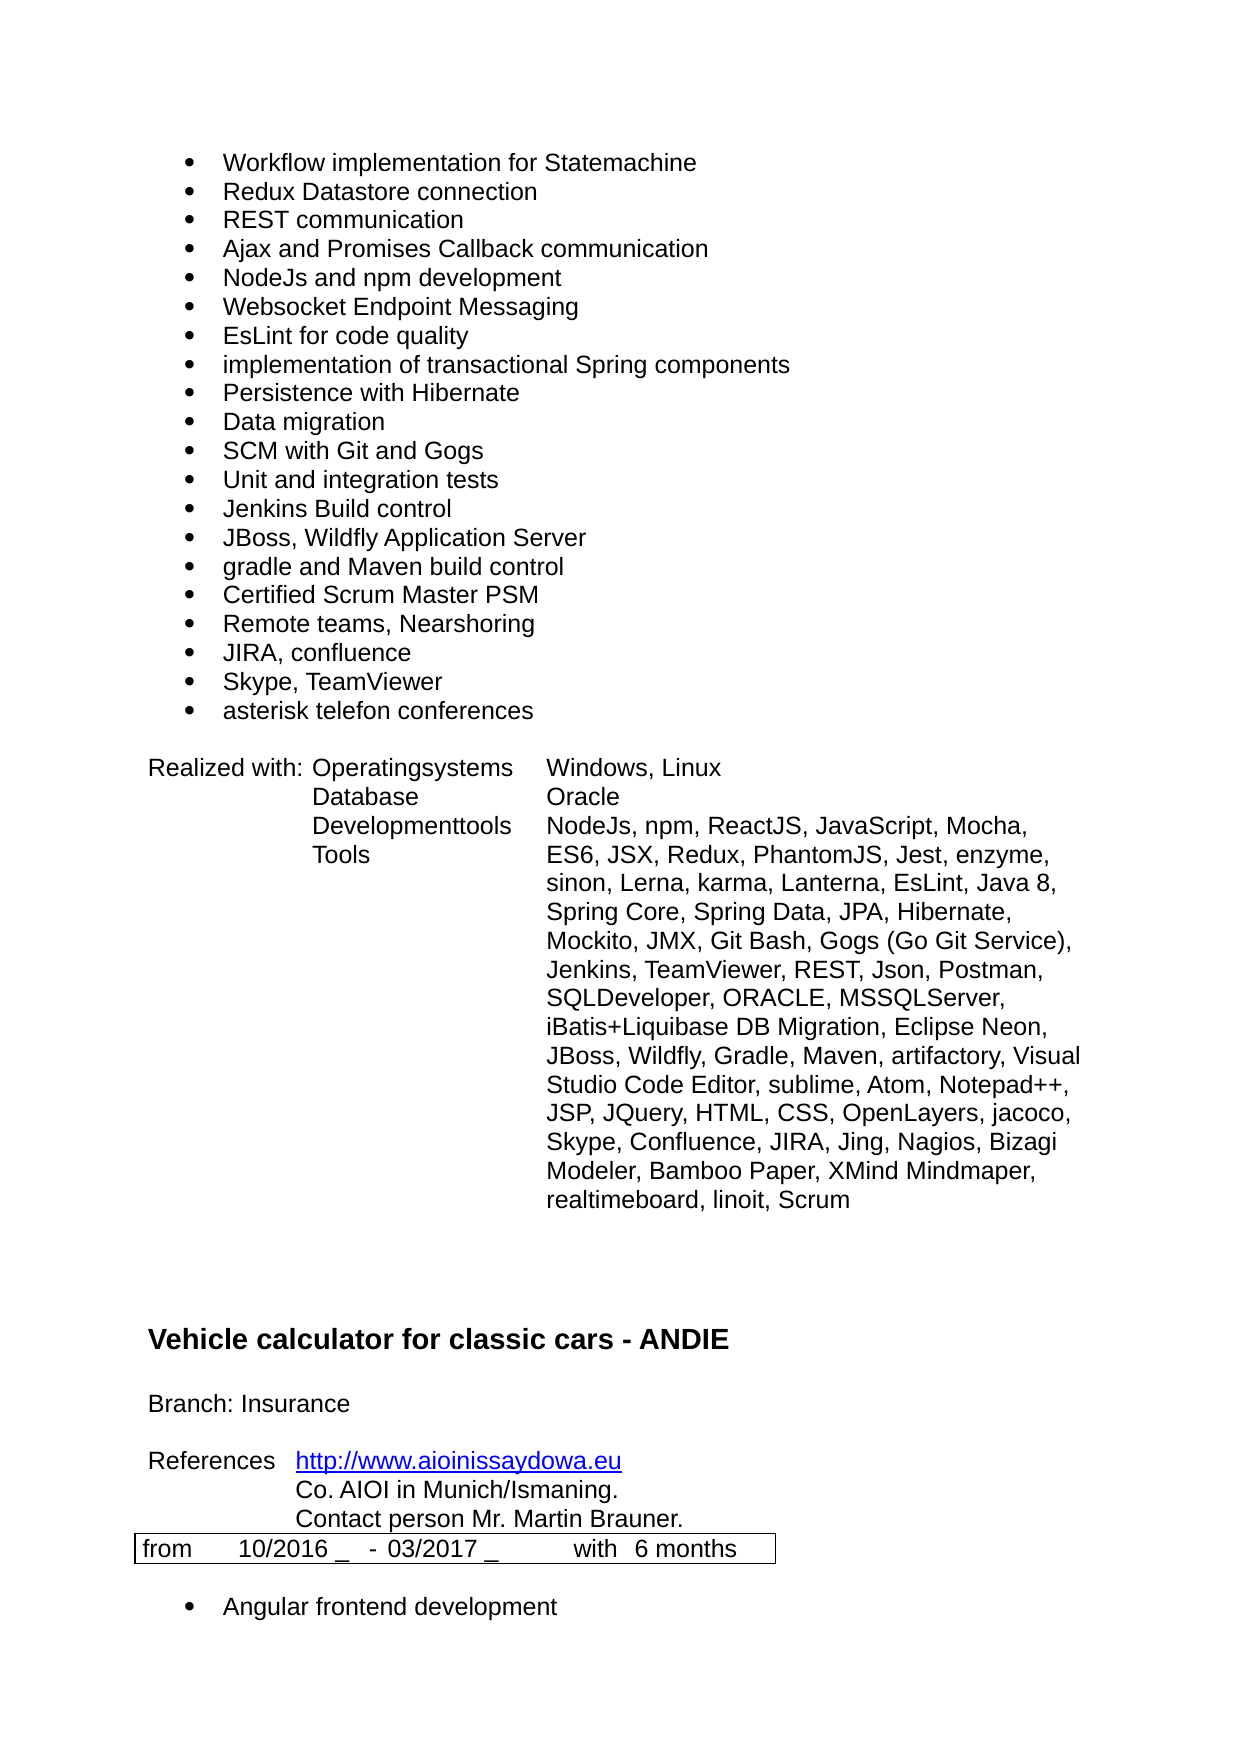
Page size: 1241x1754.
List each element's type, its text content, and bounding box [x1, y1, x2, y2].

list JBoss, Wildfly Application Server [185, 523, 1104, 552]
table_cell NodeJs, npm, ReactJS, JavaScript, Mocha, ES6, JSX, Redux, PhantomJS, Jest, enzyme, sinon, Lerna, karma, Lanterna, EsLint, Java 8, Spring Core, Spring Data, JPA, Hibernate, Mockito, JMX, Git Bash, Gogs (Go Git Service), Jenkins, TeamViewer, REST, Json, Postman, SQLDeveloper, ORACLE, MSSQLServer, iBatis+Liquibase DB Migration, Eclipse Neon, JBoss, Wildfly, Gradle, Maven, artifactory, Visual Studio Code Editor, sublime, Atom, Notepad++, JSP, JQuery, HTML, CSS, OpenLayers, jacoco, Skype, Confluence, JIRA, Jing, Nagios, Bizagi Modeler, Bamboo Paper, XMind Mindmaper, realtimeboard, linoit, Scrum [543, 811, 1089, 1213]
list Data migration [185, 407, 1104, 436]
list Angular frontend development [185, 1592, 1104, 1621]
table_header 03/2017 _ [380, 1534, 566, 1562]
list asterisk telefon conferences [185, 696, 1104, 725]
text References http://www.aioinissaydowa.eu [148, 1446, 1104, 1475]
table_header Operatingsystems [309, 754, 543, 782]
table_cell Oracle [543, 782, 1089, 811]
list EsLint for code quality [185, 321, 1104, 349]
list JIRA, confluence [185, 638, 1104, 667]
table_cell [145, 811, 309, 1213]
table_cell Developmenttools Tools [309, 811, 543, 1213]
text Contact person Mr. Martin Brauner. [221, 1504, 1104, 1533]
list Workflow implementation for Statemachine [185, 148, 1104, 176]
text Co. AIOI in Munich/Ismaning. [221, 1475, 1104, 1504]
list Remote teams, Nearshoring [185, 609, 1104, 638]
list implementation of transactional Spring components [185, 349, 1104, 378]
subtitle Vehicle calculator for classic cars - ANDIE [148, 1322, 1104, 1355]
list Certified Scrum Master PSM [185, 580, 1104, 609]
list NodeJs and npm development [185, 263, 1104, 292]
list REST communication [185, 205, 1104, 234]
table_header from [136, 1534, 231, 1562]
list Jenkins Build control [185, 494, 1104, 523]
list Persistence with Hibernate [185, 378, 1104, 407]
list Websocket Endpoint Messaging [185, 292, 1104, 321]
table_header Windows, Linux [543, 754, 1089, 782]
table_header 6 months [627, 1534, 775, 1562]
list Redux Datastore connection [185, 176, 1104, 205]
list SCM with Git and Gogs [185, 436, 1104, 465]
list Unit and integration tests [185, 465, 1104, 494]
table_cell [145, 782, 309, 811]
table_cell Database [309, 782, 543, 811]
table_header Realized with: [145, 754, 309, 782]
list Skype, TeamViewer [185, 667, 1104, 696]
table_header 10/2016 _ [231, 1534, 361, 1562]
table_header - [361, 1534, 380, 1562]
list gradle and Maven build control [185, 552, 1104, 580]
table_header with [566, 1534, 627, 1562]
list Ajax and Promises Callback communication [185, 234, 1104, 263]
text Branch: Insurance [148, 1389, 1104, 1418]
